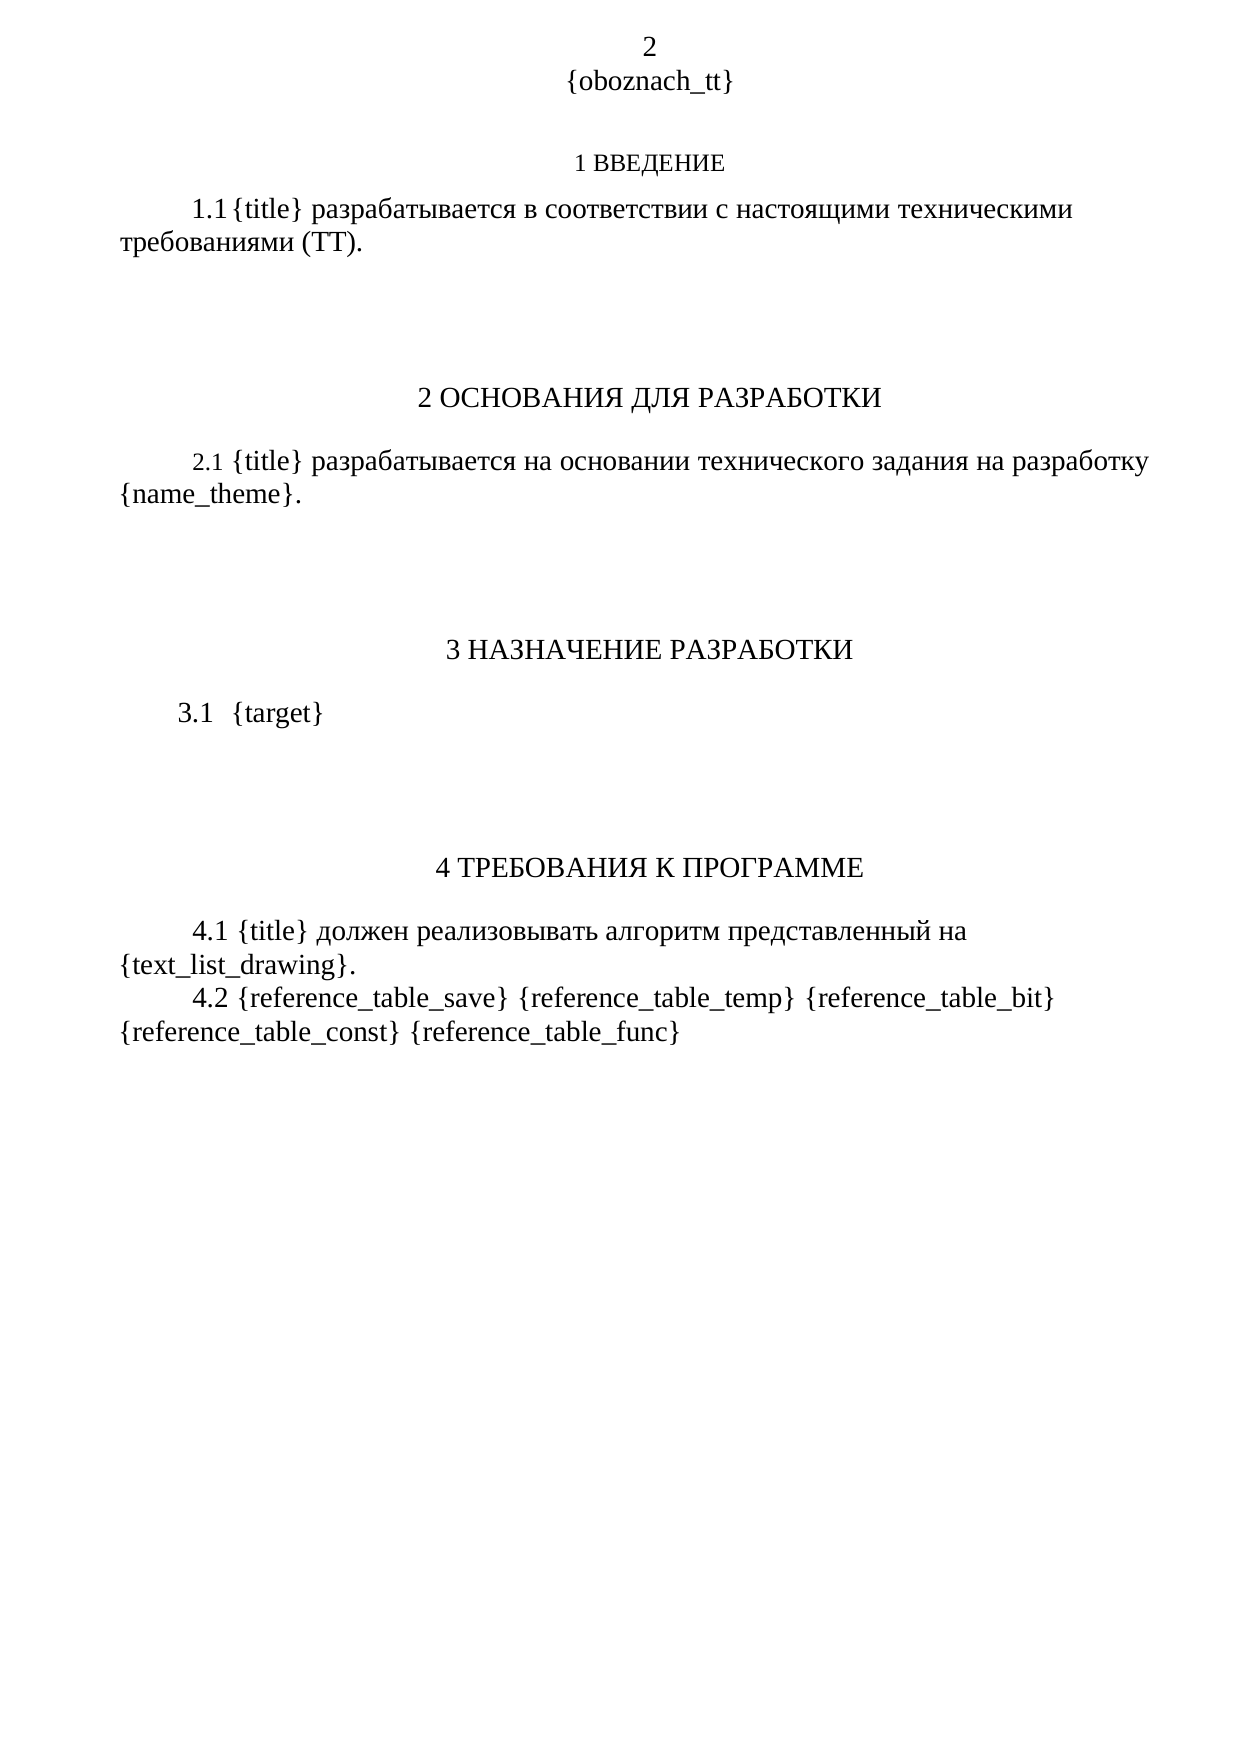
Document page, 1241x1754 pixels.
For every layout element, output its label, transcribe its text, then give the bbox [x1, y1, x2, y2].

subtitle 4 ТРЕБОВАНИЯ К ПРОГРАММЕ [118, 851, 1181, 884]
list {title} разрабатывается в соответствии с настоящими техническими требованиями (ТТ). [120, 191, 1181, 258]
text 1 ВВЕДЕНИЕ [118, 147, 1181, 177]
text 4.2 {reference_table_save} {reference_table_temp} {reference_table_bit} {reference_table_const} {reference_table_func} [118, 981, 1181, 1048]
subtitle 2 ОСНОВАНИЯ ДЛЯ РАЗРАБОТКИ [118, 380, 1181, 414]
subtitle 3 НАЗНАЧЕНИЕ РАЗРАБОТКИ [118, 632, 1181, 666]
list {title} разрабатывается на основании технического задания на разработку {name_theme}. [118, 443, 1181, 510]
list {target} [118, 695, 1181, 729]
text 4.1 {title} должен реализовывать алгоритм представленный на {text_list_drawing}. [118, 914, 1181, 981]
